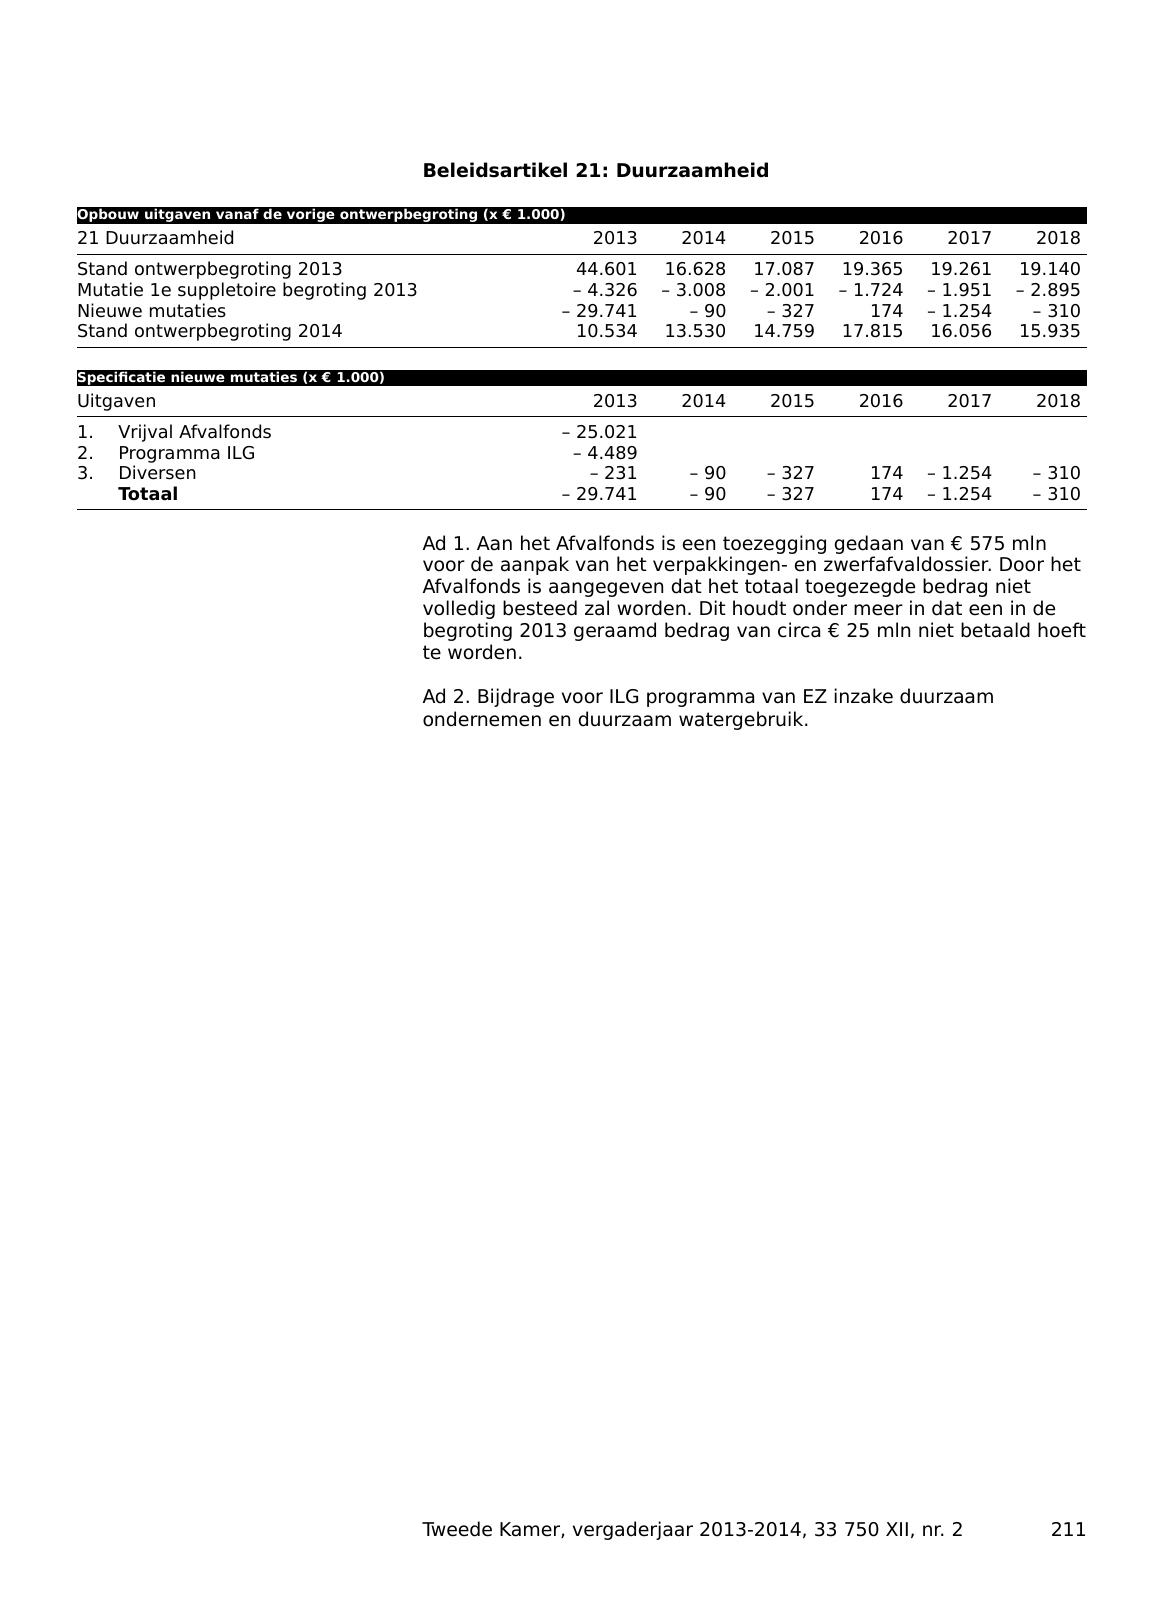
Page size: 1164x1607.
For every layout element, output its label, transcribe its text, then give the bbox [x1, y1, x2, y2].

table_cell 19.261 [909, 255, 998, 280]
table_cell – 310 [998, 484, 1087, 509]
table_cell – 29.741 [555, 301, 644, 321]
table_cell Stand ontwerpbegroting 2014 [77, 321, 555, 347]
table_cell – 231 [555, 463, 644, 484]
table_cell – 90 [644, 301, 732, 321]
table_cell Totaal [112, 484, 555, 509]
table_cell 174 [821, 301, 909, 321]
table_cell 10.534 [555, 321, 644, 347]
table_cell – 3.008 [644, 280, 732, 301]
table_cell – 4.489 [555, 443, 644, 463]
table_cell – 2.001 [732, 280, 821, 301]
table_cell [732, 443, 821, 463]
table_cell [644, 443, 732, 463]
table_cell – 4.326 [555, 280, 644, 301]
table_cell Stand ontwerpbegroting 2013 [77, 255, 555, 280]
table_cell 16.056 [909, 321, 998, 347]
table_cell 19.140 [998, 255, 1087, 280]
table_cell [909, 443, 998, 463]
table_cell 2016 [821, 386, 909, 416]
table_cell – 90 [644, 463, 732, 484]
table_cell 2013 [555, 386, 644, 416]
table_cell 44.601 [555, 255, 644, 280]
table_cell – 327 [732, 463, 821, 484]
table_cell 2017 [909, 224, 998, 254]
table_cell [909, 417, 998, 443]
table_cell Uitgaven [77, 386, 555, 416]
subtitle Beleidsartikel 21: Duurzaamheid [422, 160, 1087, 182]
table_cell – 2.895 [998, 280, 1087, 301]
table_cell [77, 484, 112, 509]
table_cell – 327 [732, 301, 821, 321]
table_cell 2017 [909, 386, 998, 416]
table_cell – 90 [644, 484, 732, 509]
table_cell 2015 [732, 224, 821, 254]
table_cell 17.087 [732, 255, 821, 280]
table_cell 2013 [555, 224, 644, 254]
table_cell – 29.741 [555, 484, 644, 509]
table_cell 2. [77, 443, 112, 463]
table_cell [821, 443, 909, 463]
table_cell 2014 [644, 386, 732, 416]
table_cell – 310 [998, 301, 1087, 321]
table_cell – 1.254 [909, 463, 998, 484]
table_header Specificatie nieuwe mutaties (x € 1.000) [77, 370, 1087, 385]
table_cell 21 Duurzaamheid [77, 224, 555, 254]
table_cell – 25.021 [555, 417, 644, 443]
table_cell – 310 [998, 463, 1087, 484]
table_cell 13.530 [644, 321, 732, 347]
table_cell Mutatie 1e suppletoire begroting 2013 [77, 280, 555, 301]
table_cell Programma ILG [112, 443, 555, 463]
text Ad 2. Bijdrage voor ILG programma van EZ inzake duurzaam ondernemen en duurzaam watergebruik. [422, 686, 1087, 730]
table_cell [998, 417, 1087, 443]
table_cell 19.365 [821, 255, 909, 280]
table_cell [732, 417, 821, 443]
table_cell 174 [821, 484, 909, 509]
table_cell 174 [821, 463, 909, 484]
table_cell [644, 417, 732, 443]
table_cell 15.935 [998, 321, 1087, 347]
table_cell [998, 443, 1087, 463]
table_cell – 1.724 [821, 280, 909, 301]
table_cell – 327 [732, 484, 821, 509]
table_cell 14.759 [732, 321, 821, 347]
table_cell 2016 [821, 224, 909, 254]
table_cell – 1.254 [909, 301, 998, 321]
table_cell [821, 417, 909, 443]
table_cell 2018 [998, 386, 1087, 416]
table_cell – 1.254 [909, 484, 998, 509]
table_cell Diversen [112, 463, 555, 484]
table_cell 16.628 [644, 255, 732, 280]
text Ad 1. Aan het Afvalfonds is een toezegging gedaan van € 575 mln voor de aanpak van het verpakkingen- en zwerfafvaldossier. Door het Afvalfonds is aangegeven dat het totaal toegezegde bedrag niet volledig besteed zal worden. Dit houdt onder meer in dat een in de begroting 2013 geraamd bedrag van circa € 25 mln niet betaald hoeft te worden. [422, 532, 1087, 664]
table_cell 17.815 [821, 321, 909, 347]
table_cell Vrijval Afvalfonds [112, 417, 555, 443]
table_cell Nieuwe mutaties [77, 301, 555, 321]
table_cell 2018 [998, 224, 1087, 254]
table_header Opbouw uitgaven vanaf de vorige ontwerpbegroting (x € 1.000) [77, 207, 1087, 223]
table_cell 1. [77, 417, 112, 443]
table_cell 3. [77, 463, 112, 484]
table_cell – 1.951 [909, 280, 998, 301]
table_cell 2015 [732, 386, 821, 416]
table_cell 2014 [644, 224, 732, 254]
